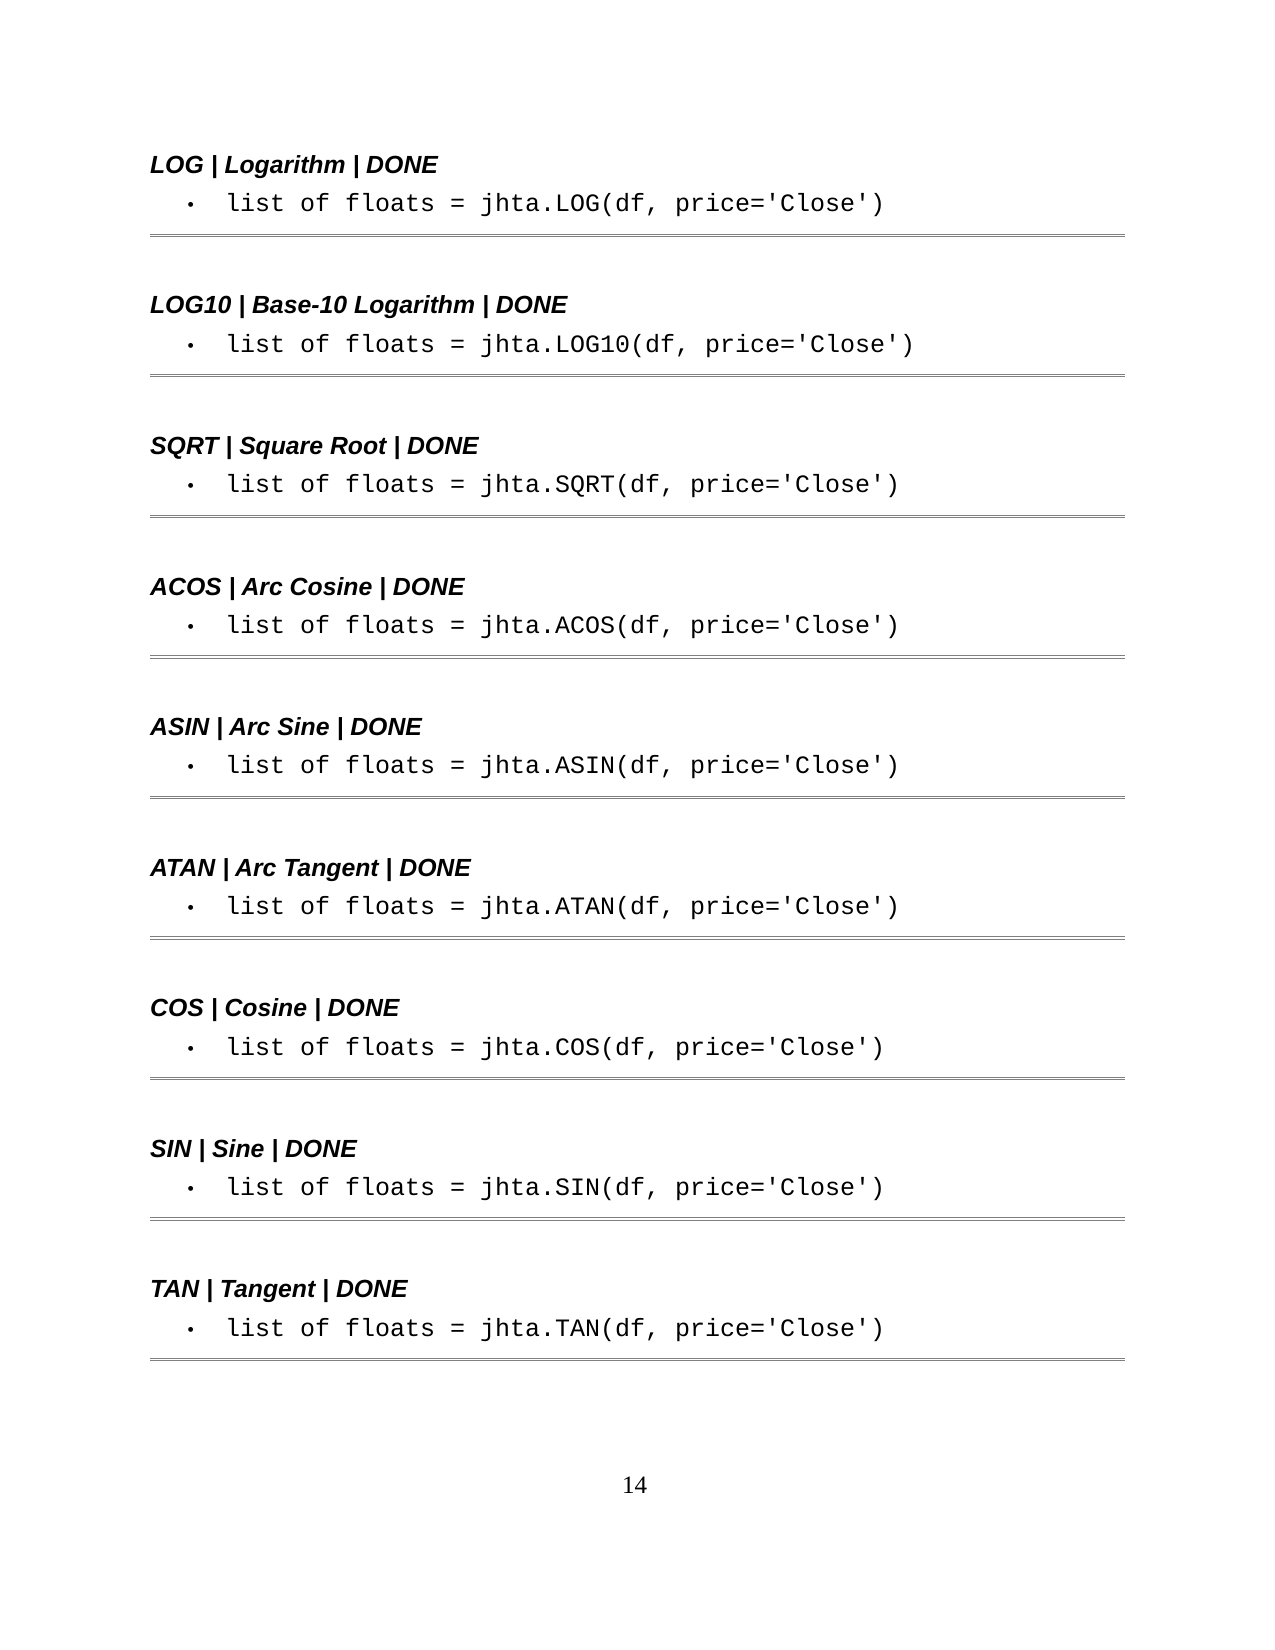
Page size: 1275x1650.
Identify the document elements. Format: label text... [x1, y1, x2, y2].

subtitle ASIN | Arc Sine | DONE [150, 712, 1125, 741]
list list of floats = jhta.TAN(df, price='Close') [187, 1315, 1125, 1343]
subtitle SIN | Sine | DONE [150, 1134, 1125, 1162]
list list of floats = jhta.LOG10(df, price='Close') [187, 332, 1125, 360]
subtitle ATAN | Arc Tangent | DONE [150, 853, 1125, 881]
subtitle LOG | Logarithm | DONE [150, 150, 1125, 178]
subtitle ACOS | Arc Cosine | DONE [150, 572, 1125, 600]
list list of floats = jhta.COS(df, price='Close') [187, 1034, 1125, 1062]
list list of floats = jhta.SQRT(df, price='Close') [187, 472, 1125, 500]
subtitle LOG10 | Base-10 Logarithm | DONE [150, 291, 1125, 319]
list list of floats = jhta.LOG(df, price='Close') [187, 191, 1125, 219]
list list of floats = jhta.SIN(df, price='Close') [187, 1175, 1125, 1203]
list list of floats = jhta.ACOS(df, price='Close') [187, 613, 1125, 641]
subtitle COS | Cosine | DONE [150, 993, 1125, 1022]
subtitle TAN | Tangent | DONE [150, 1274, 1125, 1303]
subtitle SQRT | Square Root | DONE [150, 431, 1125, 459]
list list of floats = jhta.ATAN(df, price='Close') [187, 894, 1125, 922]
list list of floats = jhta.ASIN(df, price='Close') [187, 753, 1125, 781]
